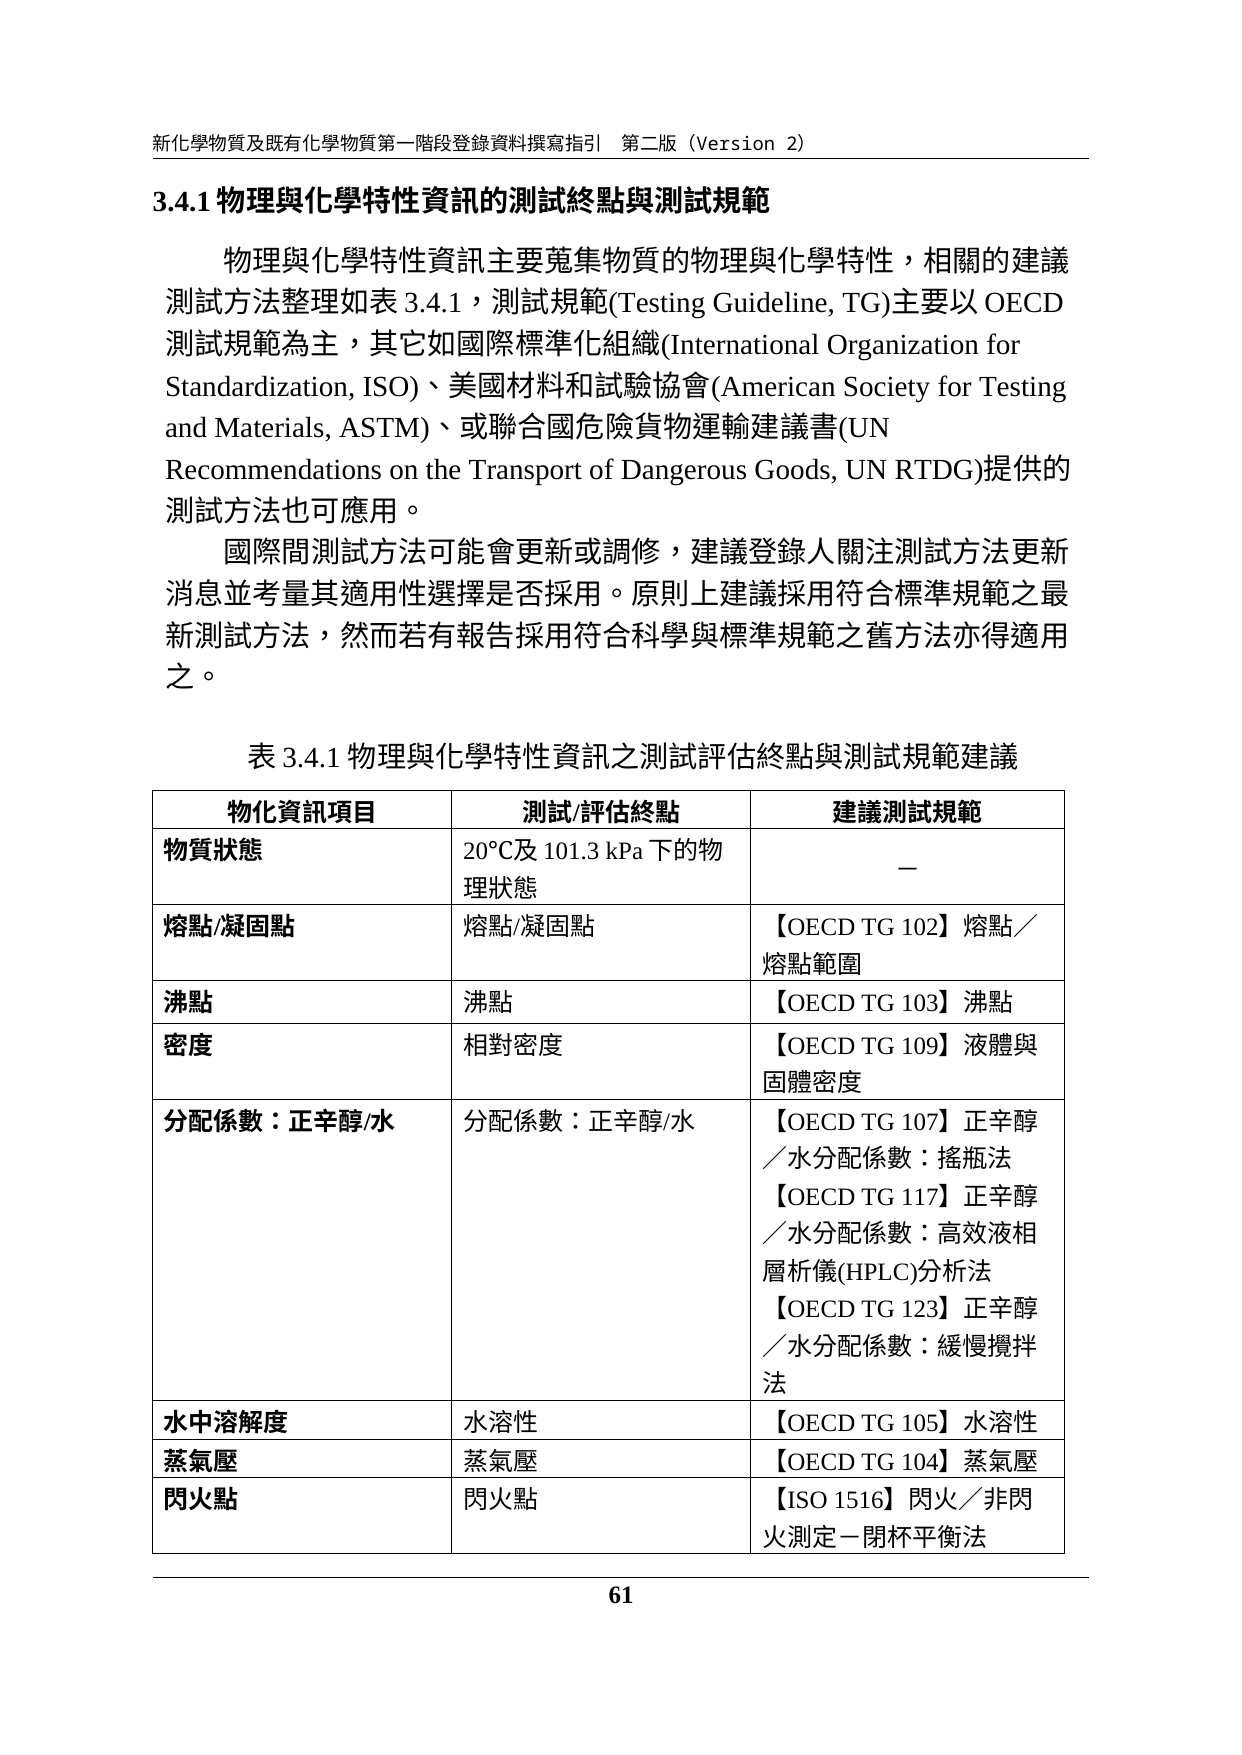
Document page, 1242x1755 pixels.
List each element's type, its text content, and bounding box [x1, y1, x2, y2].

table_cell 閃火點 [153, 1478, 451, 1553]
table_header 建議測試規範 [751, 791, 1064, 828]
table_cell 沸點 [153, 981, 451, 1023]
table_cell 【OECD TG 107】正辛醇／水分配係數：搖瓶法 【OECD TG 117】正辛醇／水分配係數：高效液相層析儀(HPLC)分析法 【OECD TG 123】正辛醇／水分配係數：緩慢攪拌法 [751, 1100, 1064, 1400]
table_cell 水中溶解度 [153, 1401, 451, 1439]
table_cell 物質狀態 [153, 829, 451, 904]
text 表3.4.1 物理與化學特性資訊之測試評估終點與測試規範建議 [152, 727, 1113, 777]
table_cell 熔點/凝固點 [452, 905, 750, 980]
table_cell 【OECD TG 103】沸點 [751, 981, 1064, 1023]
table_cell 密度 [153, 1024, 451, 1099]
table_cell 【OECD TG 109】液體與固體密度 [751, 1024, 1064, 1099]
table_header 物化資訊項目 [153, 791, 451, 828]
table_cell 蒸氣壓 [153, 1440, 451, 1477]
table_cell 水溶性 [452, 1401, 750, 1439]
table_cell 【ISO 1516】閃火／非閃火測定－閉杯平衡法 [751, 1478, 1064, 1553]
table_cell 分配係數：正辛醇/水 [452, 1100, 750, 1400]
text 國際間測試方法可能會更新或調修，建議登錄人關注測試方法更新消息並考量其適用性選擇是否採用。原則上建議採用符合標準規範之最新測試方法，然而若有報告採用符合科學與標準規範之舊方法亦得適用之。 [165, 529, 1080, 696]
table_cell 熔點/凝固點 [153, 905, 451, 980]
table_cell 沸點 [452, 981, 750, 1023]
subtitle 3.4.1物理與化學特性資訊的測試終點與測試規範 [152, 177, 1089, 219]
table_cell 相對密度 [452, 1024, 750, 1099]
table_cell 【OECD TG 104】蒸氣壓 [751, 1440, 1064, 1477]
table_cell 蒸氣壓 [452, 1440, 750, 1477]
table_cell 【OECD TG 102】熔點／熔點範圍 [751, 905, 1064, 980]
table_header 測試/評估終點 [452, 791, 750, 828]
table_cell 20℃及101.3 kPa下的物理狀態 [452, 829, 750, 904]
table_cell － [751, 829, 1064, 904]
table_cell 【OECD TG 105】水溶性 [751, 1401, 1064, 1439]
table_cell 分配係數：正辛醇/水 [153, 1100, 451, 1400]
table_cell 閃火點 [452, 1478, 750, 1553]
text 物理與化學特性資訊主要蒐集物質的物理與化學特性，相關的建議測試方法整理如表3.4.1，測試規範(Testing Guideline, TG)主要以OECD測試規範為主，其它如國際標準化組織(International Organization for Standardization, ISO)、美國材料和試驗協會(American Society for Testing and Materials, ASTM)、或聯合國危險貨物運輸建議書(UN Recommendations on the Transport of Dangerous Goods, UN RTDG)提供的測試方法也可應用。 [165, 238, 1080, 529]
